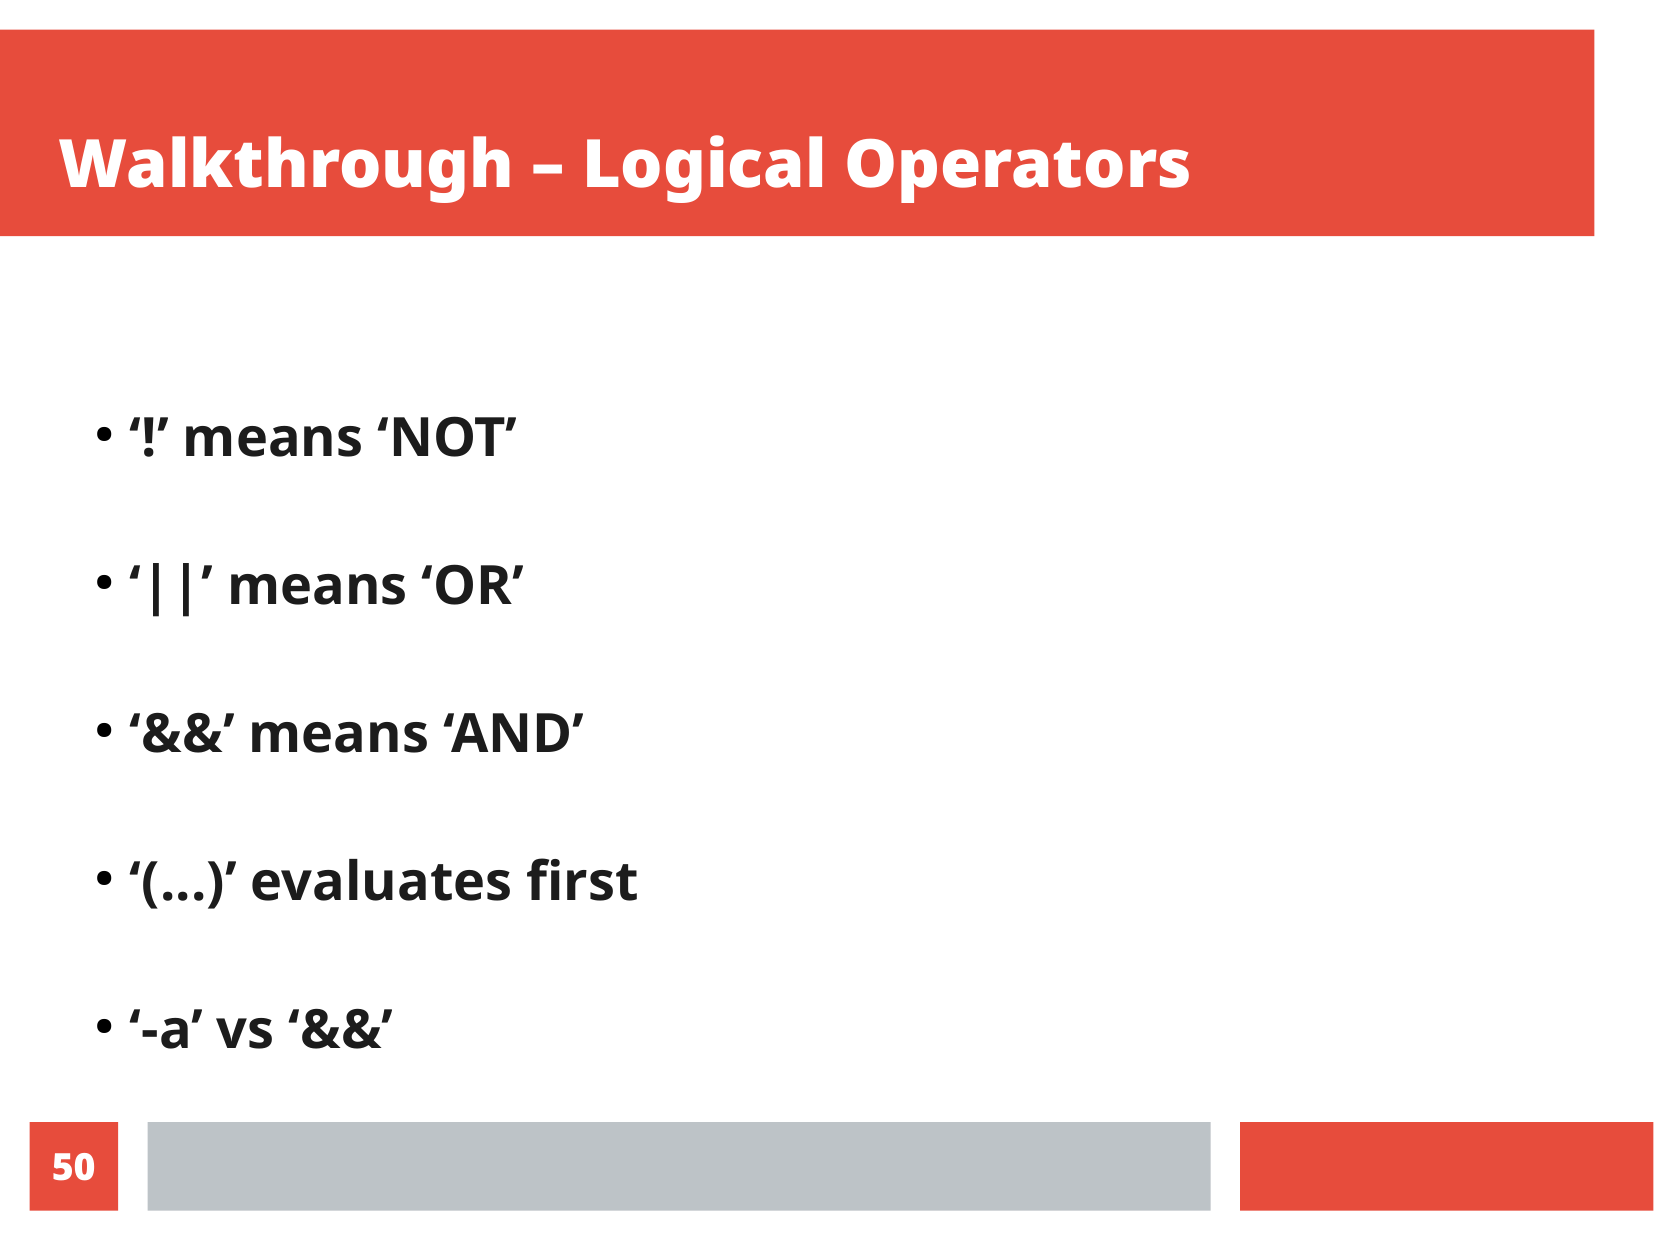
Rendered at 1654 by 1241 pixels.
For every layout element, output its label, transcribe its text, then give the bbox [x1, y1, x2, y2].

subtitle ‘!’ means ‘NOT’ ‘||’ means ‘OR’ ‘&&’ means ‘AND’ ‘(...)’ evaluates first ‘-a’ vs ‘&&’ [59, 324, 1565, 1093]
title Walkthrough – Logical Operators [59, 59, 1595, 207]
